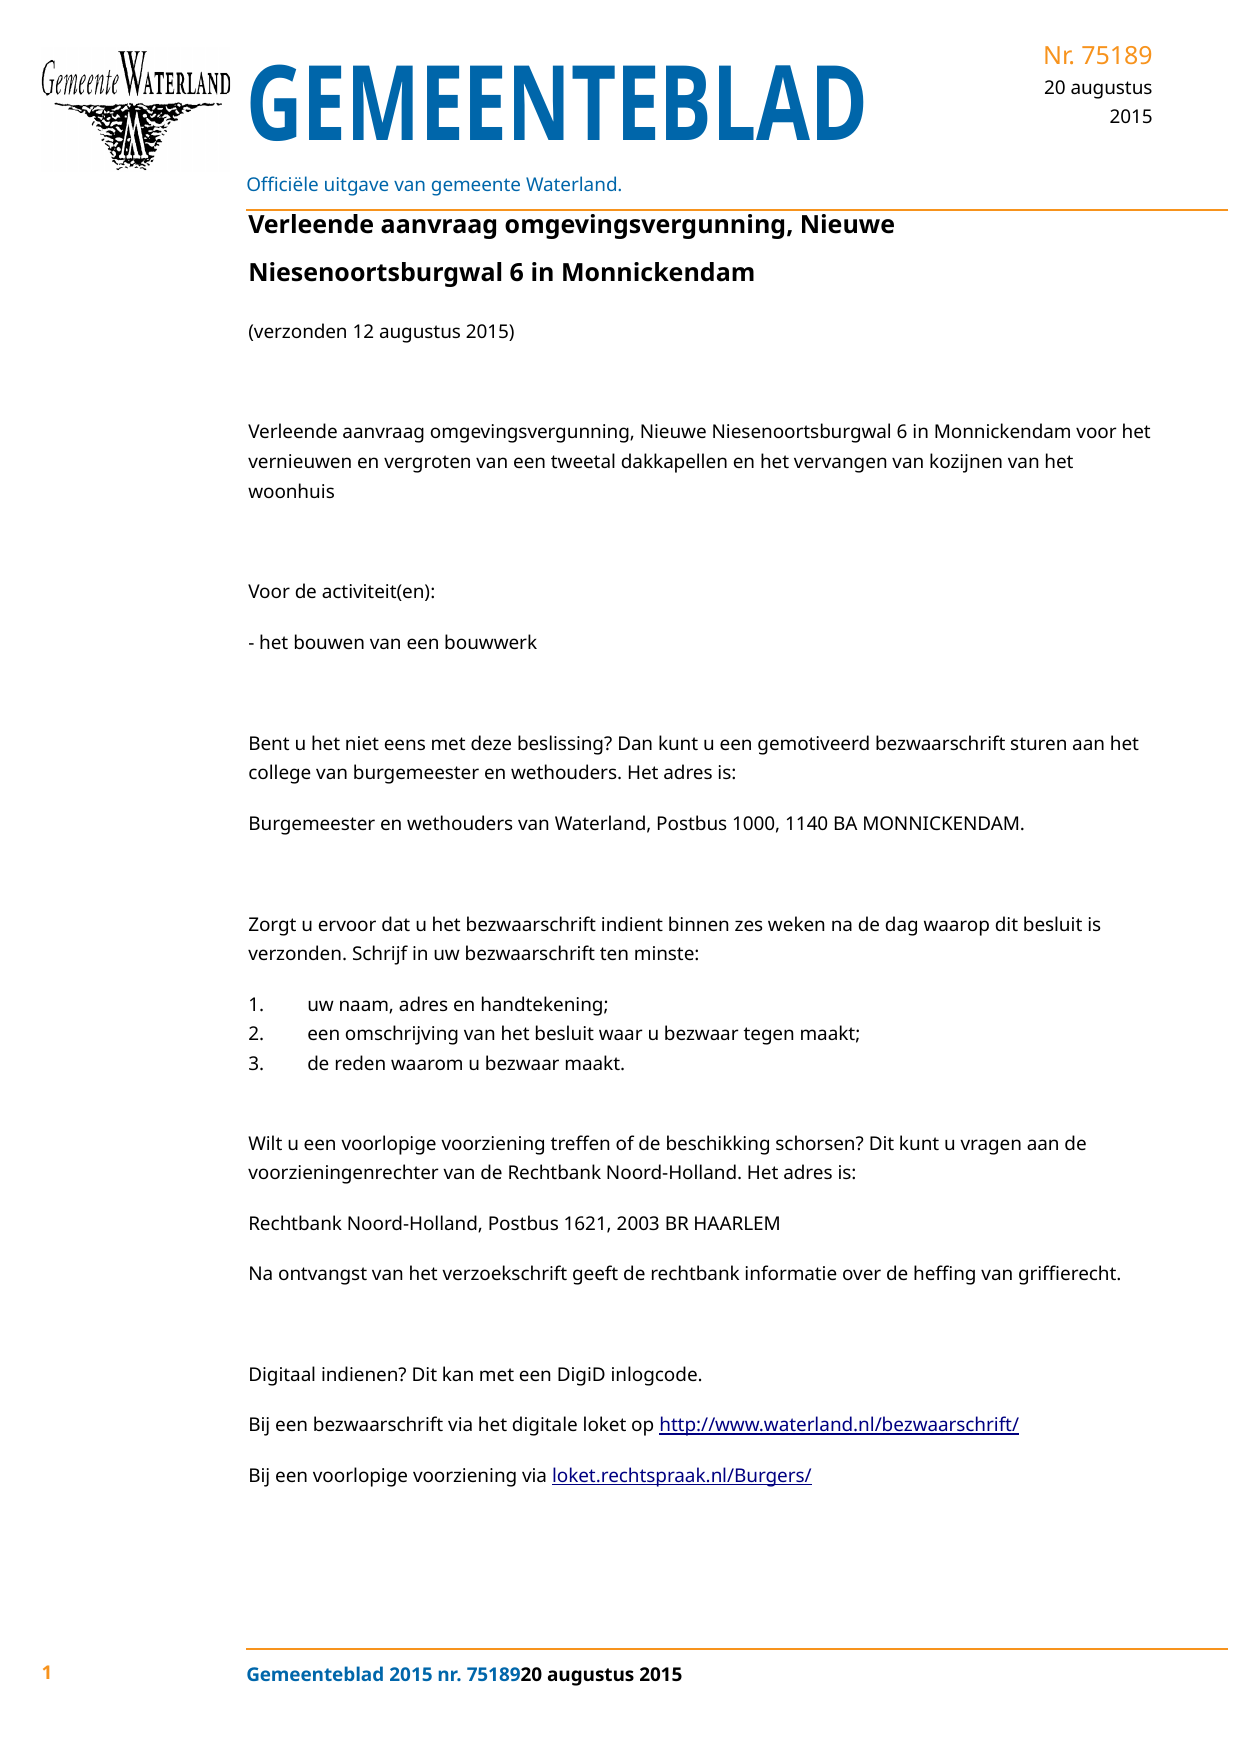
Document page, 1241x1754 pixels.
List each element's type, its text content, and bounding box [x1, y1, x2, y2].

text Verleende aanvraag omgevingsvergunning, Nieuwe Niesenoortsburgwal 6 in Monnickendam [248, 211, 1152, 288]
text Zorgt u ervoor dat u het bezwaarschrift indient binnen zes weken na de dag waarop dit besluit is verzonden. Schrijf in uw bezwaarschrift ten minste: [248, 911, 1152, 966]
text Bij een voorlopige voorziening via loket.rechtspraak.nl/Burgers/ [248, 1462, 1152, 1488]
text Digitaal indienen? Dit kan met een DigiD inlogcode. [248, 1361, 1152, 1387]
text Na ontvangst van het verzoekschrift geeft de rechtbank informatie over de heffing van griffierecht. [248, 1260, 1152, 1286]
list uw naam, adres en handtekening; [248, 991, 1152, 1017]
text Rechtbank Noord-Holland, Postbus 1621, 2003 BR HAARLEM [248, 1210, 1152, 1236]
list een omschrijving van het besluit waar u bezwaar tegen maakt; [248, 1020, 1152, 1046]
text Bent u het niet eens met deze beslissing? Dan kunt u een gemotiveerd bezwaarschrift sturen aan het college van burgemeester en wethouders. Het adres is: [248, 730, 1152, 785]
picture [41, 47, 231, 172]
text Wilt u een voorlopige voorziening treffen of de beschikking schorsen? Dit kunt u vragen aan de voorzieningenrechter van de Rechtbank Noord-Holland. Het adres is: [248, 1130, 1152, 1185]
text Burgemeester en wethouders van Waterland, Postbus 1000, 1140 BA MONNICKENDAM. [248, 810, 1152, 836]
list de reden waarom u bezwaar maakt. [248, 1050, 1152, 1076]
text Bij een bezwaarschrift via het digitale loket op http://www.waterland.nl/bezwaarschrift/ [248, 1412, 1152, 1437]
text (verzonden 12 augustus 2015) [248, 318, 1152, 344]
text Verleende aanvraag omgevingsvergunning, Nieuwe Niesenoortsburgwal 6 in Monnickendam voor het vernieuwen en vergroten van een tweetal dakkapellen en het vervangen van kozijnen van het woonhuis [248, 419, 1152, 504]
text - het bouwen van een bouwwerk [248, 629, 1152, 655]
text Voor de activiteit(en): [248, 579, 1152, 604]
